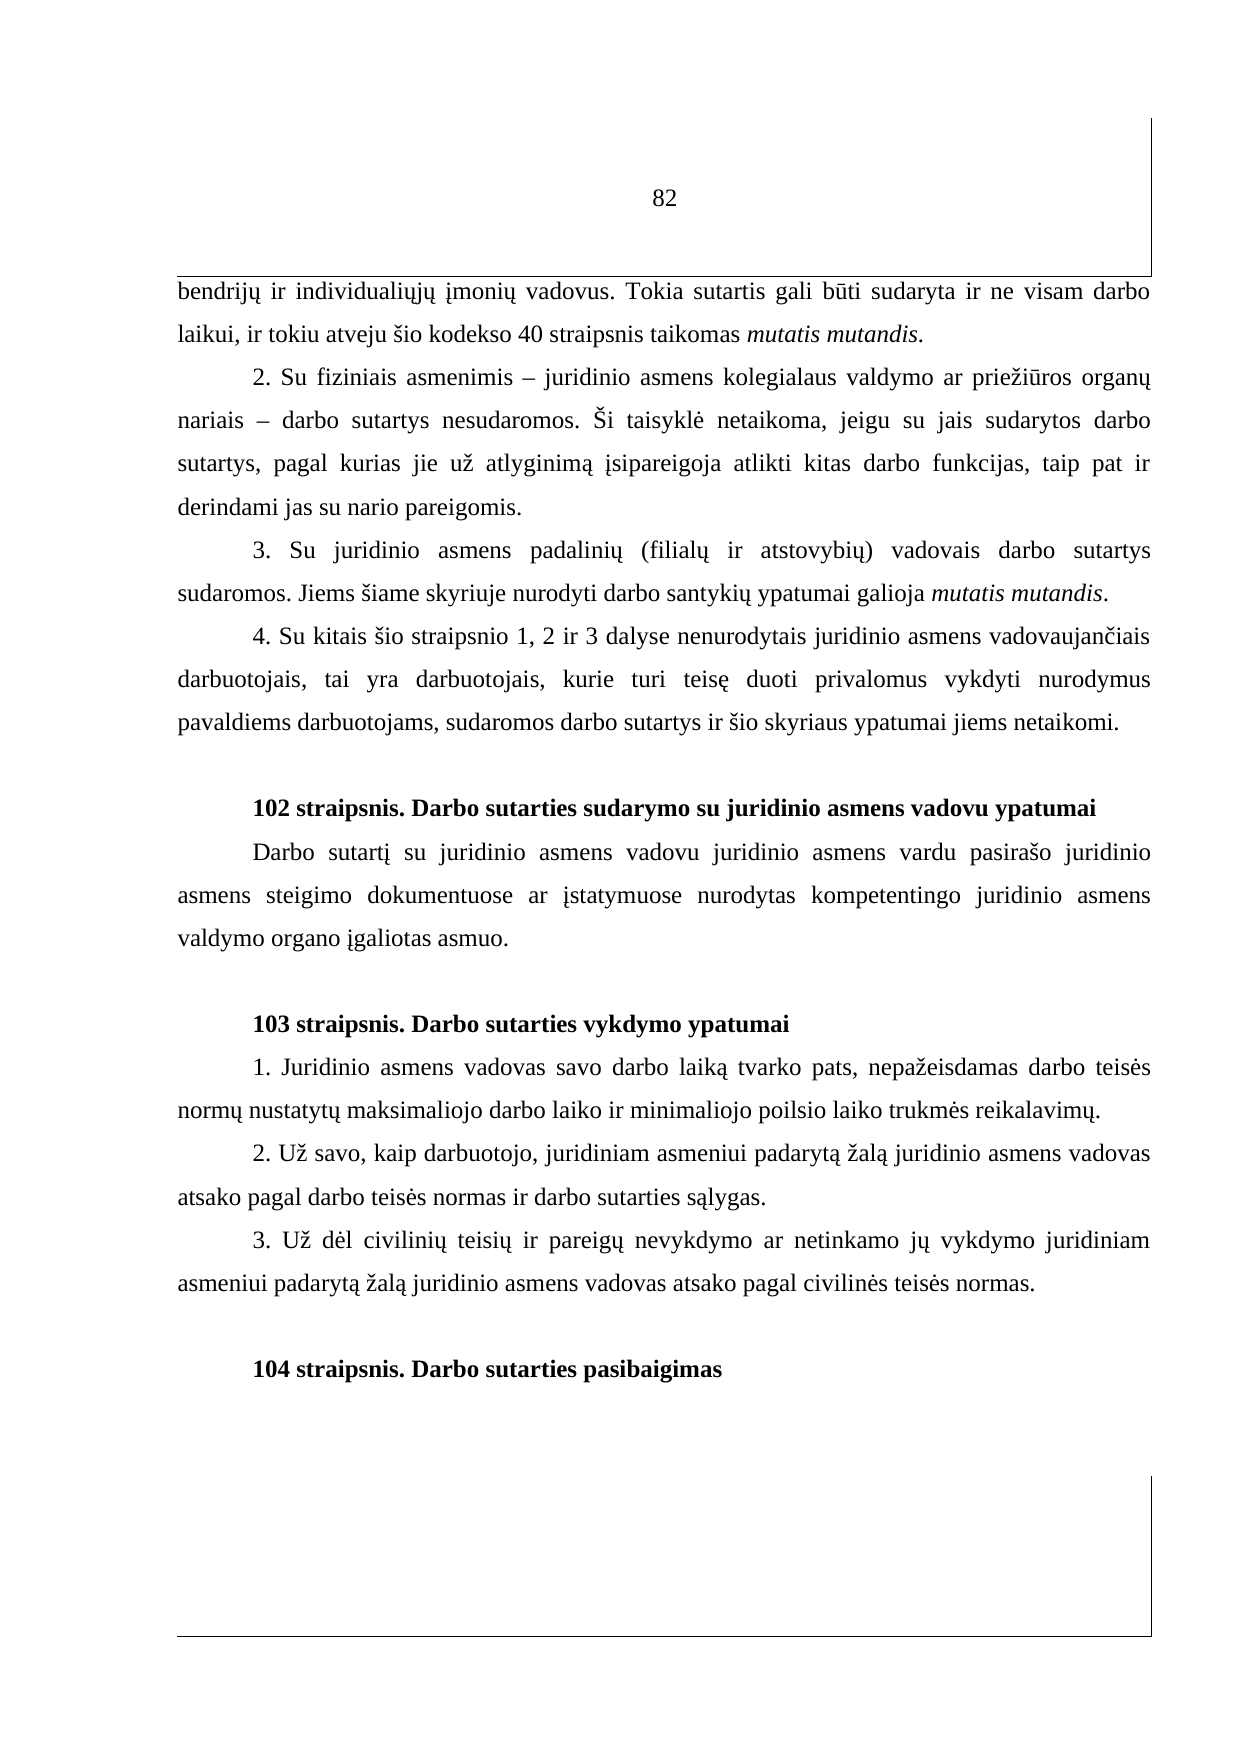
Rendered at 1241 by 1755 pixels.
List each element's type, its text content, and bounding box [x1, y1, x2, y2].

subtitle 103 straipsnis. Darbo sutarties vykdymo ypatumai [177, 1009, 1152, 1038]
text 3. Su juridinio asmens padalinių (filialų ir atstovybių) vadovais darbo sutartys sudaromos. Jiems šiame skyriuje nurodyti darbo santykių ypatumai galioja mutatis mutandis. [177, 535, 1152, 607]
subtitle 104 straipsnis. Darbo sutarties pasibaigimas [177, 1354, 1152, 1383]
text 1. Juridinio asmens vadovas savo darbo laiką tvarko pats, nepažeisdamas darbo teisės normų nustatytų maksimaliojo darbo laiko ir minimaliojo poilsio laiko trukmės reikalavimų. [177, 1052, 1152, 1124]
text 2. Su fiziniais asmenimis – juridinio asmens kolegialaus valdymo ar priežiūros organų nariais – darbo sutartys nesudaromos. Ši taisyklė netaikoma, jeigu su jais sudarytos darbo sutartys, pagal kurias jie už atlyginimą įsipareigoja atlikti kitas darbo funkcijas, taip pat ir derindami jas su nario pareigomis. [177, 362, 1152, 520]
subtitle 102 straipsnis. Darbo sutarties sudarymo su juridinio asmens vadovu ypatumai [177, 793, 1152, 822]
text bendrijų ir individualiųjų įmonių vadovus. Tokia sutartis gali būti sudaryta ir ne visam darbo laikui, ir tokiu atveju šio kodekso 40 straipsnis taikomas mutatis mutandis. [177, 276, 1152, 348]
text Darbo sutartį su juridinio asmens vadovu juridinio asmens vardu pasirašo juridinio asmens steigimo dokumentuose ar įstatymuose nurodytas kompetentingo juridinio asmens valdymo organo įgaliotas asmuo. [177, 837, 1152, 952]
text 3. Už dėl civilinių teisių ir pareigų nevykdymo ar netinkamo jų vykdymo juridiniam asmeniui padarytą žalą juridinio asmens vadovas atsako pagal civilinės teisės normas. [177, 1225, 1152, 1297]
text 4. Su kitais šio straipsnio 1, 2 ir 3 dalyse nenurodytais juridinio asmens vadovaujančiais darbuotojais, tai yra darbuotojais, kurie turi teisę duoti privalomus vykdyti nurodymus pavaldiems darbuotojams, sudaromos darbo sutartys ir šio skyriaus ypatumai jiems netaikomi. [177, 621, 1152, 736]
text 2. Už savo, kaip darbuotojo, juridiniam asmeniui padarytą žalą juridinio asmens vadovas atsako pagal darbo teisės normas ir darbo sutarties sąlygas. [177, 1138, 1152, 1210]
